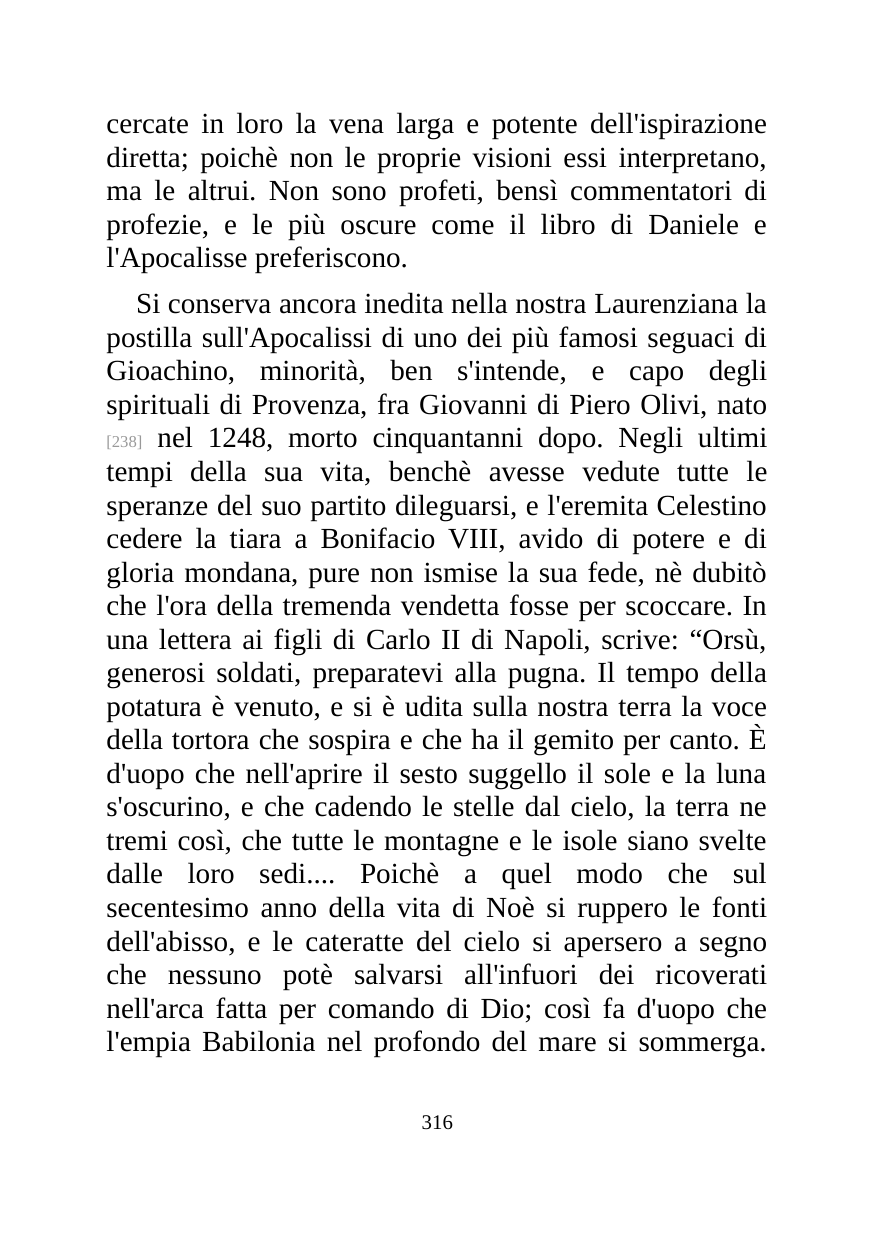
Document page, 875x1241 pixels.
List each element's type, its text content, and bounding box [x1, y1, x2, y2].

text cercate in loro la vena larga e potente dell'ispirazione diretta; poichè non le proprie visioni essi interpretano, ma le altrui. Non sono profeti, bensì commentatori di profezie, e le più oscure come il libro di Daniele e l'Apocalisse preferiscono. [106, 106, 768, 274]
text Si conserva ancora inedita nella nostra Laurenziana la postilla sull'Apocalissi di uno dei più famosi seguaci di Gioachino, minorità, ben s'intende, e capo degli spirituali di Provenza, fra Giovanni di Piero Olivi, nato [238] nel 1248, morto cinquantanni dopo. Negli ultimi tempi della sua vita, benchè avesse vedute tutte le speranze del suo partito dileguarsi, e l'eremita Celestino cedere la tiara a Bonifacio VIII, avido di potere e di gloria mondana, pure non ismise la sua fede, nè dubitò che l'ora della tremenda vendetta fosse per scoccare. In una lettera ai figli di Carlo II di Napoli, scrive: “Orsù, generosi soldati, preparatevi alla pugna. Il tempo della potatura è venuto, e si è udita sulla nostra terra la voce della tortora che sospira e che ha il gemito per canto. È d'uopo che nell'aprire il sesto suggello il sole e la luna s'oscurino, e che cadendo le stelle dal cielo, la terra ne tremi così, che tutte le montagne e le isole siano svelte dalle loro sedi.... Poichè a quel modo che sul secentesimo anno della vita di Noè si ruppero le fonti dell'abisso, e le cateratte del cielo si apersero a segno che nessuno potè salvarsi all'infuori dei ricoverati nell'arca fatta per comando di Dio; così fa d'uopo che l'empia Babilonia nel profondo del mare si sommerga. [106, 286, 768, 1058]
